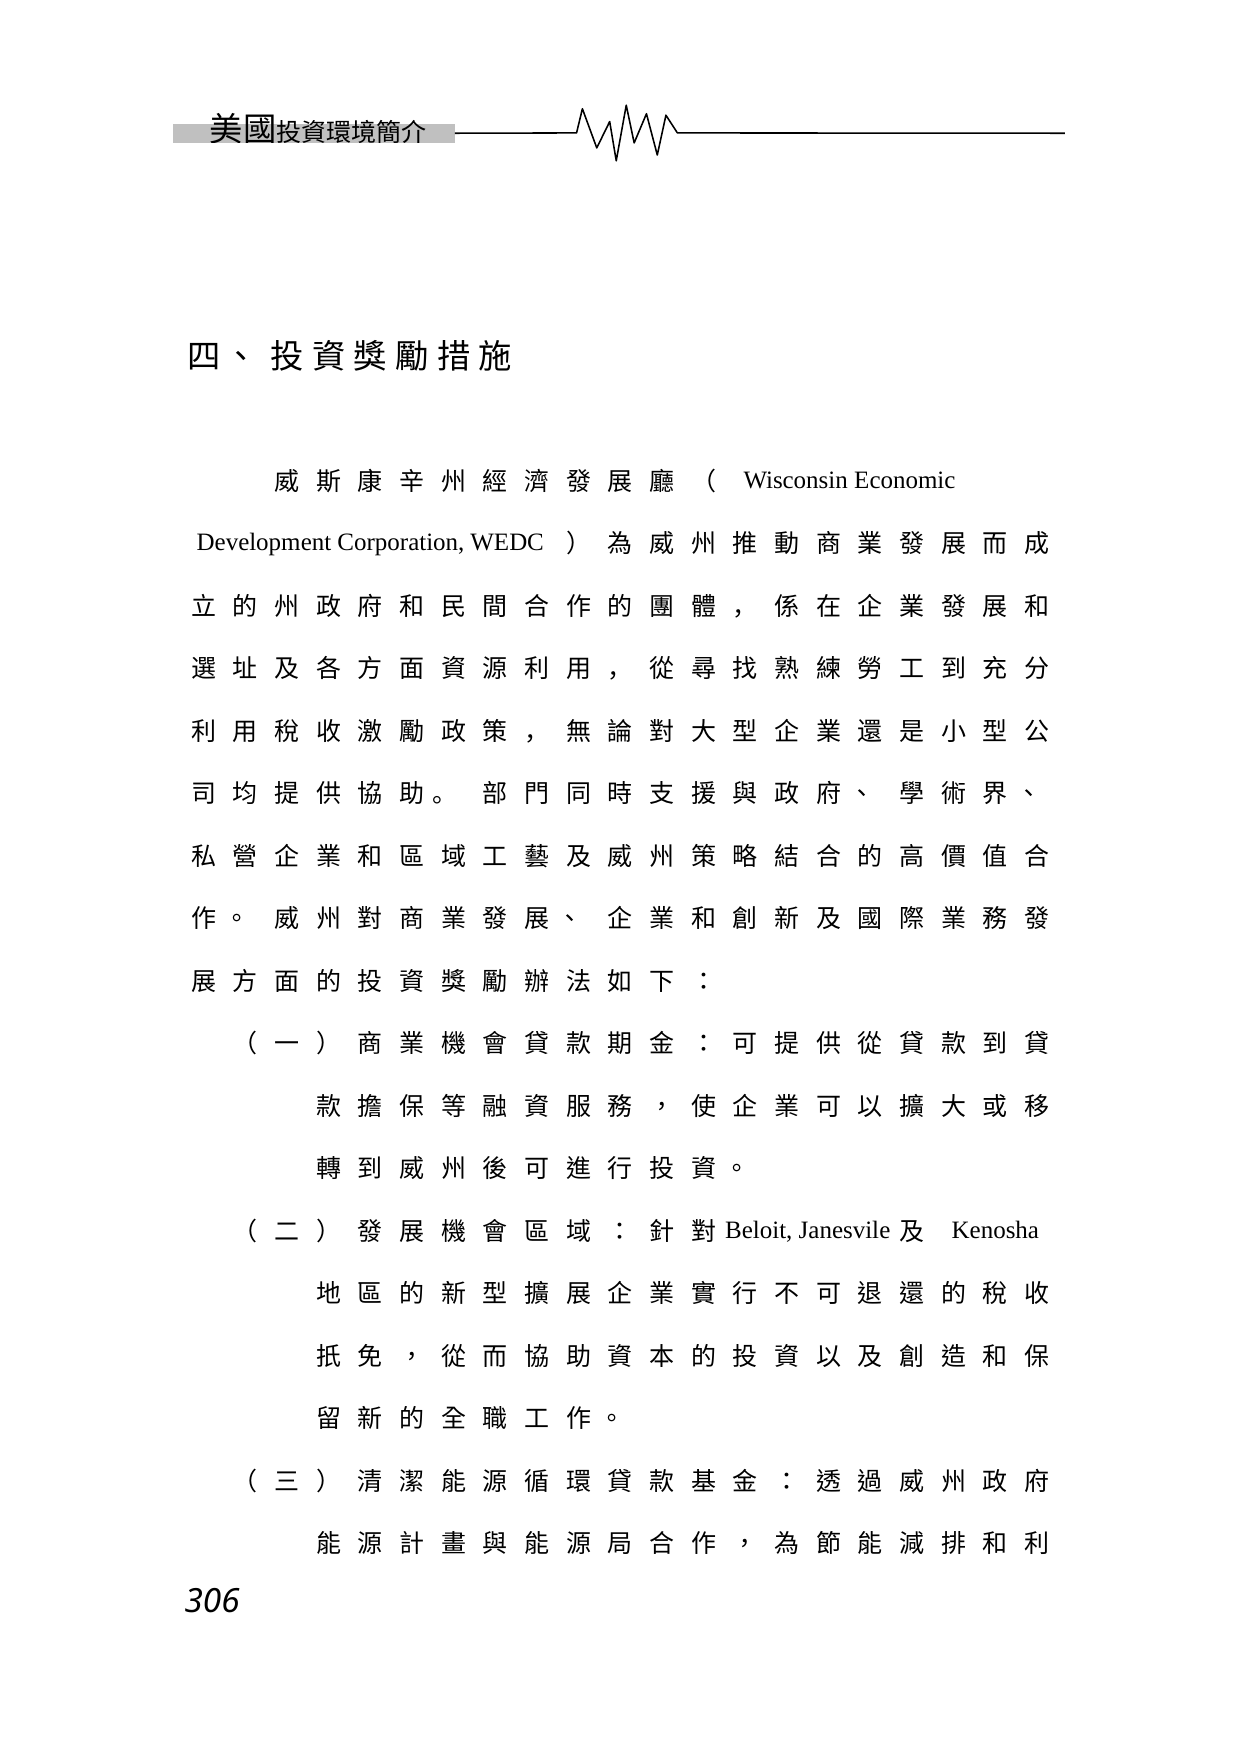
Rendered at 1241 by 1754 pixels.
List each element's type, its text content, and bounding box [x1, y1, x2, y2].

text （一）商業機會貸款期金：可提供從貸款到貸款擔保等融資服務，使企業可以擴大或移轉到威州後可進行投資。 [207, 1000, 1058, 1188]
text 四、投資獎勵措施 [183, 313, 1058, 375]
text （二）發展機會區域：針對Beloit, Janesvile及Kenosha地區的新型擴展企業實行不可退還的稅收扺免，從而協助資本的投資以及創造和保留新的全職工作。 [207, 1188, 1058, 1438]
text （三）清潔能源循環貸款基金：透過威州政府能源計畫與能源局合作，為節能減排和利 [207, 1438, 1058, 1563]
text 威斯康辛州經濟發展廳（Wisconsin Economic Development Corporation, WEDC）為威州推動商業發展而成立的州政府和民間合作的團體，係在企業發展和選址及各方面資源利用，從尋找熟練勞工到充分利用稅收激勵政策，無論對大型企業還是小型公司均提供協助。部門同時支援與政府、學術界、私營企業和區域工藝及威州策略結合的高價值合作。威州對商業發展、企業和創新及國際業務發展方面的投資獎勵辦法如下： [183, 438, 1058, 1000]
